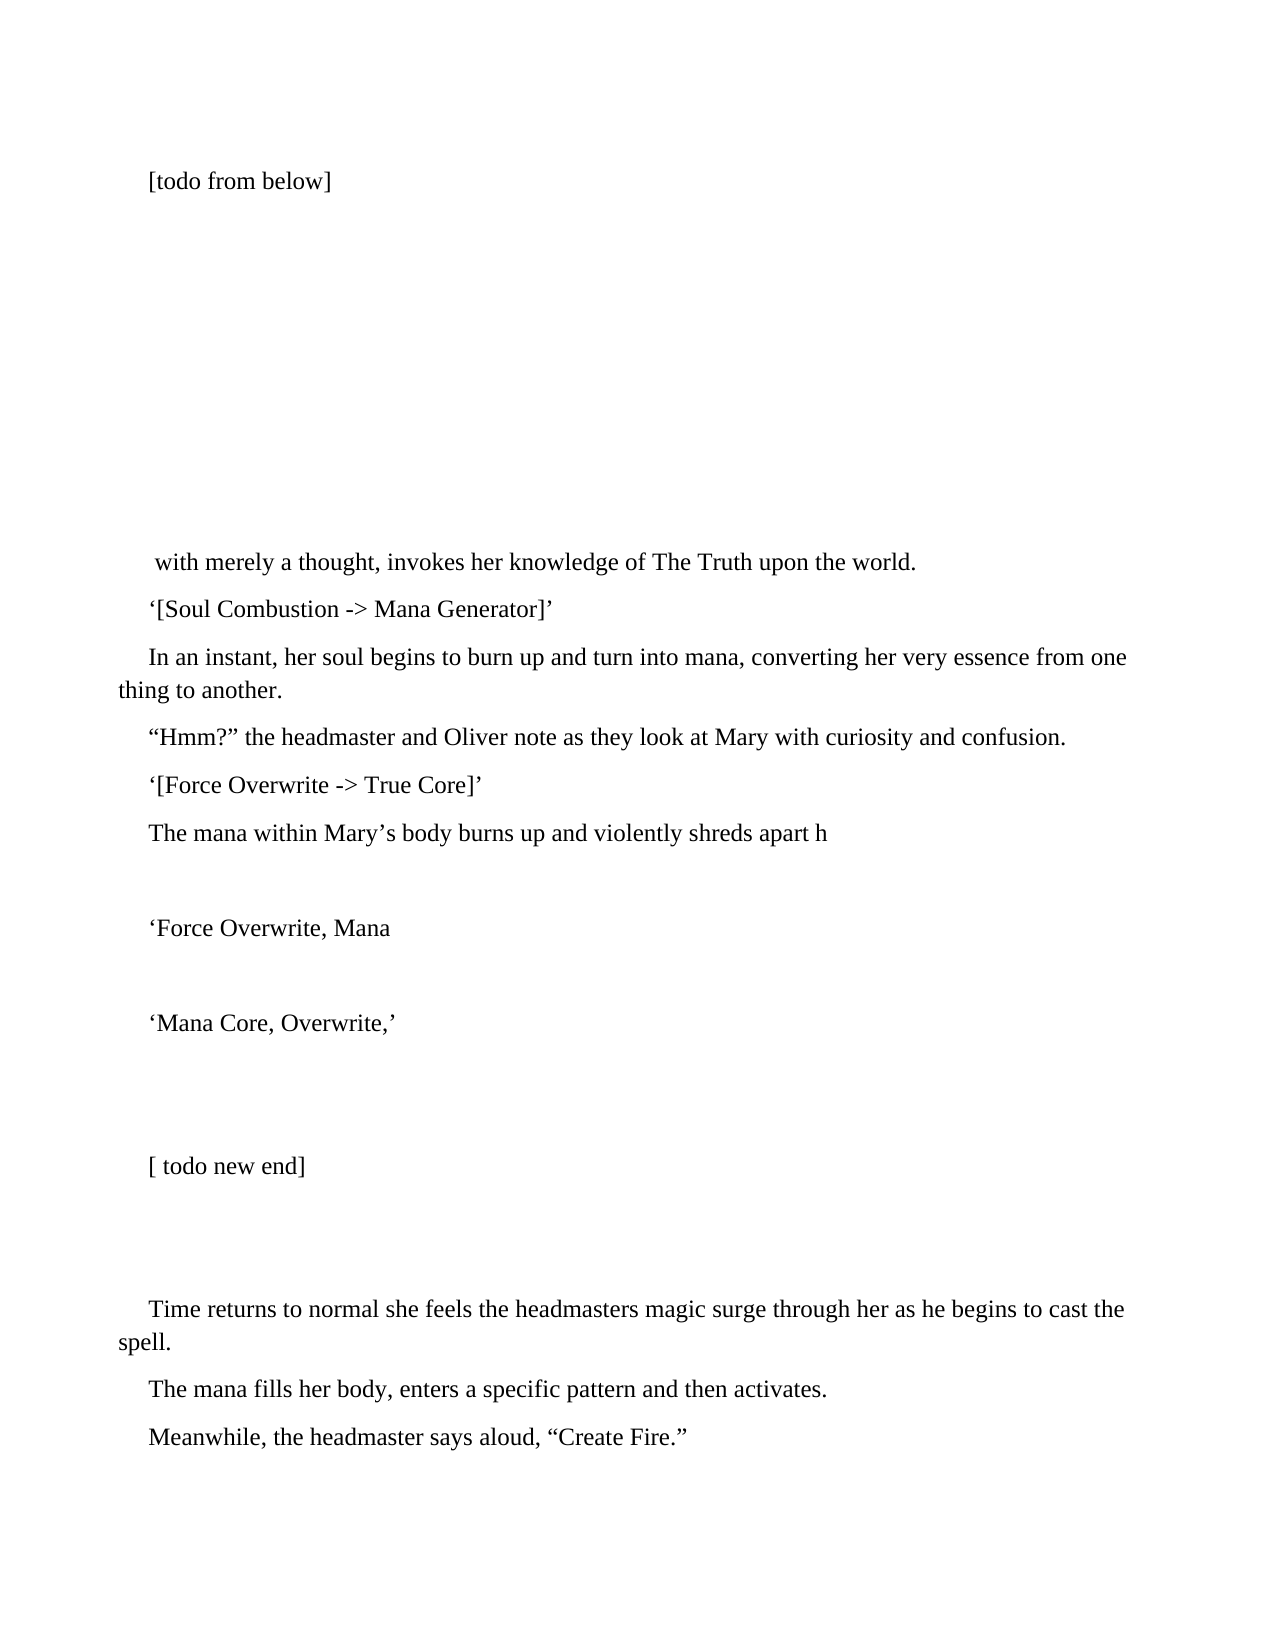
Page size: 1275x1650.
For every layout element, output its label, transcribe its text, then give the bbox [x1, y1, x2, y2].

text [todo from below] [118, 166, 1157, 194]
text “Hmm?” the headmaster and Oliver note as they look at Mary with curiosity and confusion. [118, 722, 1157, 751]
text with merely a thought, invokes her knowledge of The Truth upon the world. [118, 547, 1157, 575]
text [ todo new end] [118, 1151, 1157, 1179]
text ‘[Force Overwrite -> True Core]’ [118, 770, 1157, 799]
text ‘[Soul Combustion -> Mana Generator]’ [118, 594, 1157, 623]
text Meanwhile, the headmaster says aloud, “Create Fire.” [118, 1422, 1157, 1451]
text ‘Force Overwrite, Mana [118, 913, 1157, 942]
text ‘Mana Core, Overwrite,’ [118, 1008, 1157, 1037]
text The mana within Mary’s body burns up and violently shreds apart h [118, 818, 1157, 846]
text The mana fills her body, enters a specific pattern and then activates. [118, 1374, 1157, 1403]
text Time returns to normal she feels the headmasters magic surge through her as he begins to cast the spell. [118, 1294, 1157, 1355]
text In an instant, her soul begins to burn up and turn into mana, converting her very essence from one thing to another. [118, 642, 1157, 703]
